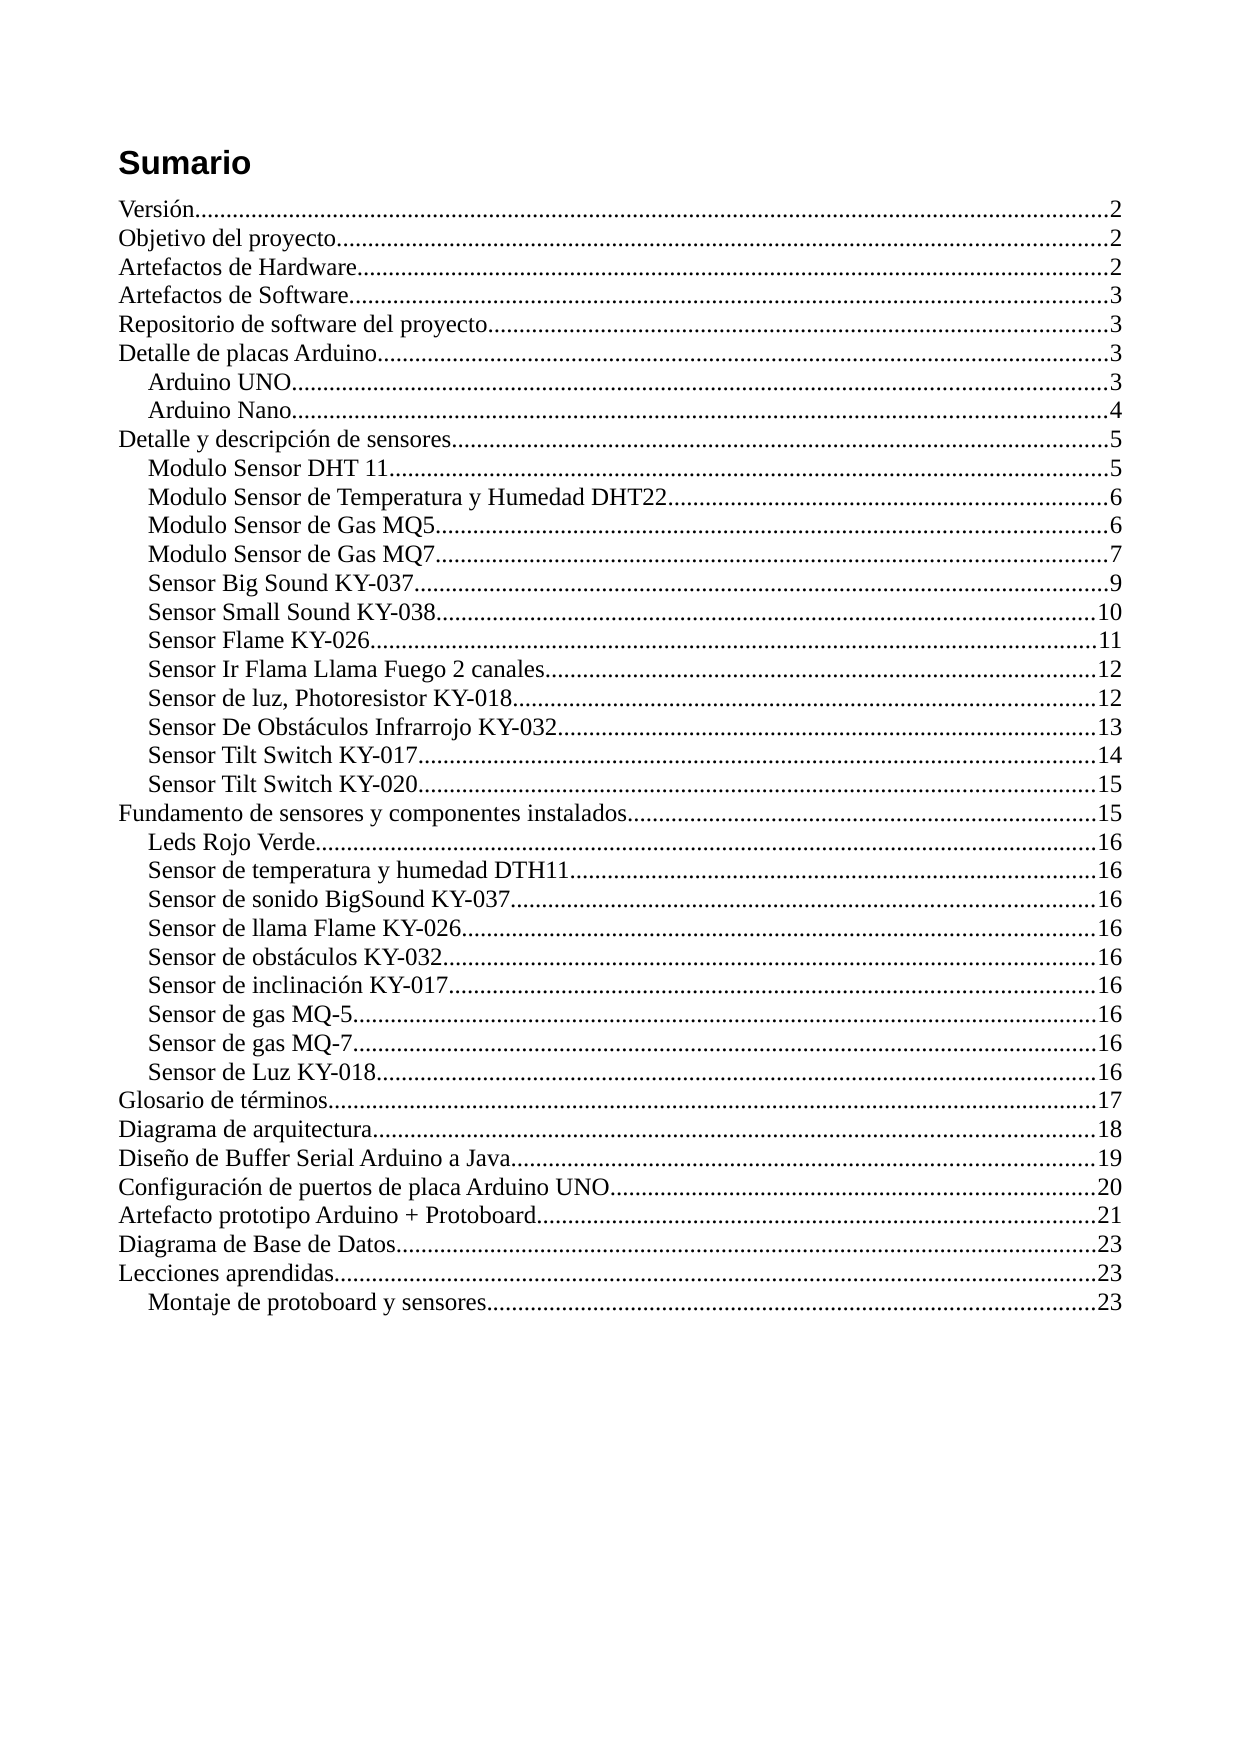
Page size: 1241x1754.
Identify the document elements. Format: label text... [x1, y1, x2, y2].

text Detalle y descripción de sensores 5 [118, 424, 1122, 453]
text Glosario de términos 17 [118, 1085, 1122, 1114]
text Repositorio de software del proyecto. 3 [118, 309, 1122, 338]
text Modulo Sensor de Temperatura y Humedad DHT22 6 [148, 482, 1122, 510]
text Sensor de luz, Photoresistor KY-018 12 [148, 683, 1122, 712]
text Lecciones aprendidas 23 [118, 1258, 1122, 1287]
text Sensor de Luz KY-018 16 [148, 1057, 1122, 1085]
text Sensor De Obstáculos Infrarrojo KY-032 13 [148, 712, 1122, 740]
text Fundamento de sensores y componentes instalados 15 [118, 798, 1122, 827]
text Sensor de gas MQ-5 16 [148, 999, 1122, 1028]
text Sensor de sonido BigSound KY-037 16 [148, 884, 1122, 913]
text Sensor de llama Flame KY-026 16 [148, 913, 1122, 942]
text Arduino Nano 4 [148, 395, 1122, 424]
text Sensor de inclinación KY-017 16 [148, 970, 1122, 999]
text Sensor Flame KY-026 11 [148, 625, 1122, 654]
text Diagrama de Base de Datos 23 [118, 1229, 1122, 1258]
text Modulo Sensor de Gas MQ5 6 [148, 510, 1122, 539]
text Sensor Tilt Switch KY-020 15 [148, 769, 1122, 798]
text Modulo Sensor de Gas MQ7 7 [148, 539, 1122, 568]
text Sensor de gas MQ-7 16 [148, 1028, 1122, 1057]
text Diseño de Buffer Serial Arduino a Java 19 [118, 1143, 1122, 1172]
text Sensor Ir Flama Llama Fuego 2 canales 12 [148, 654, 1122, 683]
text Sensor de obstáculos KY-032 16 [148, 942, 1122, 970]
text Artefactos de Hardware. 2 [118, 252, 1122, 280]
text Artefactos de Software. 3 [118, 280, 1122, 309]
text Diagrama de arquitectura 18 [118, 1114, 1122, 1143]
text Sensor Tilt Switch KY-017 14 [148, 740, 1122, 769]
text Configuración de puertos de placa Arduino UNO 20 [118, 1172, 1122, 1200]
text Montaje de protoboard y sensores. 23 [148, 1287, 1122, 1315]
text Detalle de placas Arduino 3 [118, 338, 1122, 367]
text Artefacto prototipo Arduino + Protoboard 21 [118, 1200, 1122, 1229]
text Sensor Big Sound KY-037 9 [148, 568, 1122, 597]
text Objetivo del proyecto. 2 [118, 223, 1122, 252]
text Versión 2 [118, 194, 1122, 223]
text Sensor de temperatura y humedad DTH11 16 [148, 855, 1122, 884]
text Modulo Sensor DHT 11 5 [148, 453, 1122, 482]
text Leds Rojo Verde 16 [148, 827, 1122, 855]
subtitle Sumario [118, 143, 1122, 182]
text Sensor Small Sound KY-038 10 [148, 597, 1122, 625]
text Arduino UNO 3 [148, 367, 1122, 395]
